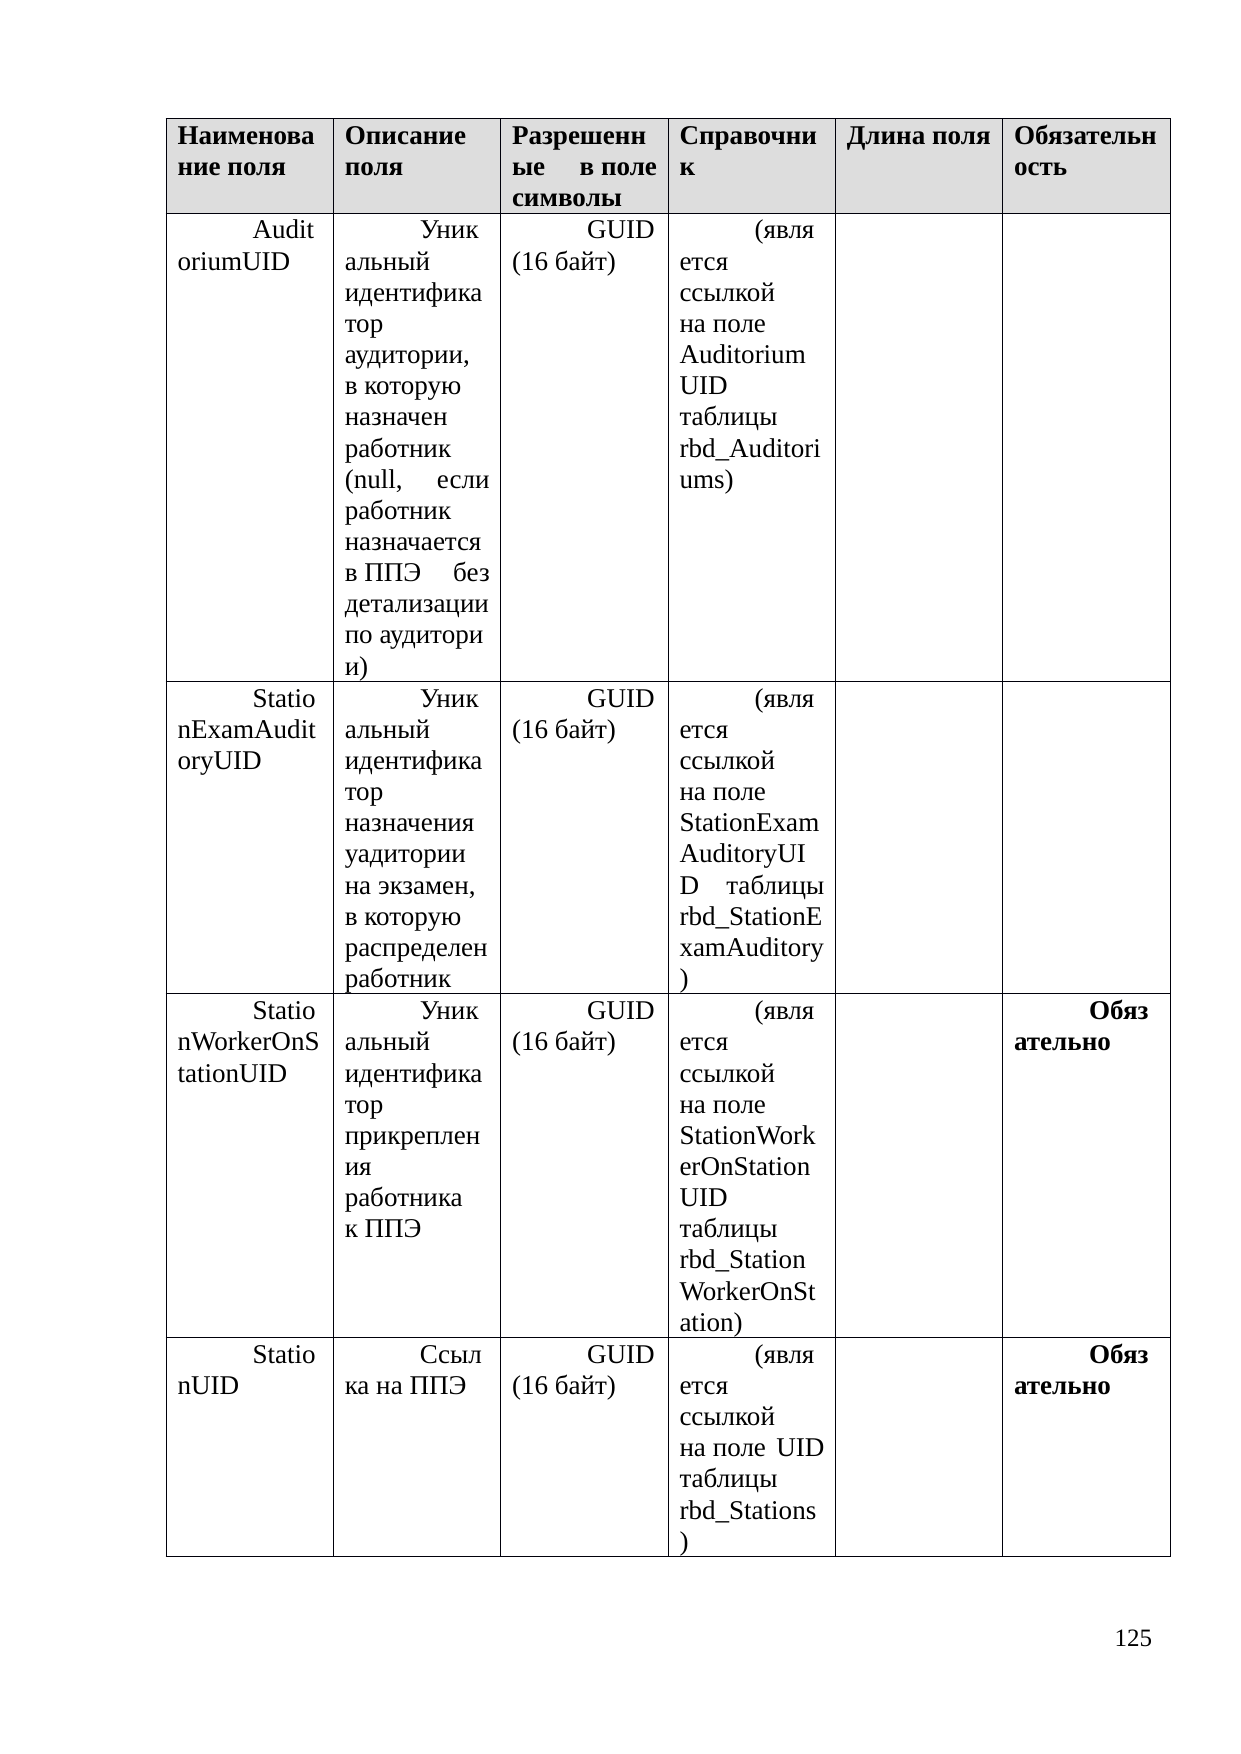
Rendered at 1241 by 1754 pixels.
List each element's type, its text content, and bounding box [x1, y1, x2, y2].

table_cell (является ссылкой на поле StationWorkerOnStationUID таблицы rbd_StationWorkerOnStation) [669, 994, 835, 1337]
table_cell GUID (16 байт) [501, 214, 668, 681]
table_cell (является ссылкой на поле StationExamAuditoryUID таблицы rbd_StationExamAuditory) [669, 682, 835, 993]
table_header Разрешенные в поле символы [501, 119, 668, 213]
table_cell [1003, 682, 1170, 993]
table_cell Обязательно [1003, 1338, 1170, 1556]
table_cell Обязательно [1003, 994, 1170, 1337]
table_cell [1003, 214, 1170, 681]
table_cell [836, 1338, 1002, 1556]
table_cell [836, 214, 1002, 681]
table_header Длина поля [836, 119, 1002, 213]
table_cell AuditoriumUID [167, 214, 333, 681]
table_header Справочник [669, 119, 835, 213]
table_cell (является ссылкой на поле UID таблицы rbd_Stations) [669, 1338, 835, 1556]
table_cell [836, 994, 1002, 1337]
table_cell GUID (16 байт) [501, 1338, 668, 1556]
table_header Наименование поля [167, 119, 333, 213]
table_cell GUID (16 байт) [501, 682, 668, 993]
table_cell Уникальный идентификатор назначения уадитории на экзамен, в которую распределен работник [334, 682, 500, 993]
table_cell [836, 682, 1002, 993]
table_cell Уникальный идентификатор аудитории, в которую назначен работник (null, если работник назначается в ППЭ без детализации по аудитории) [334, 214, 500, 681]
table_cell (является ссылкой на поле AuditoriumUID таблицы rbd_Auditoriums) [669, 214, 835, 681]
table_cell Ссылка на ППЭ [334, 1338, 500, 1556]
table_cell StationWorkerOnStationUID [167, 994, 333, 1337]
table_cell StationExamAuditoryUID [167, 682, 333, 993]
table_cell GUID (16 байт) [501, 994, 668, 1337]
table_cell Уникальный идентификатор прикрепления работника к ППЭ [334, 994, 500, 1337]
table_header Описание поля [334, 119, 500, 213]
table_header Обязательность [1003, 119, 1170, 213]
table_cell StationUID [167, 1338, 333, 1556]
